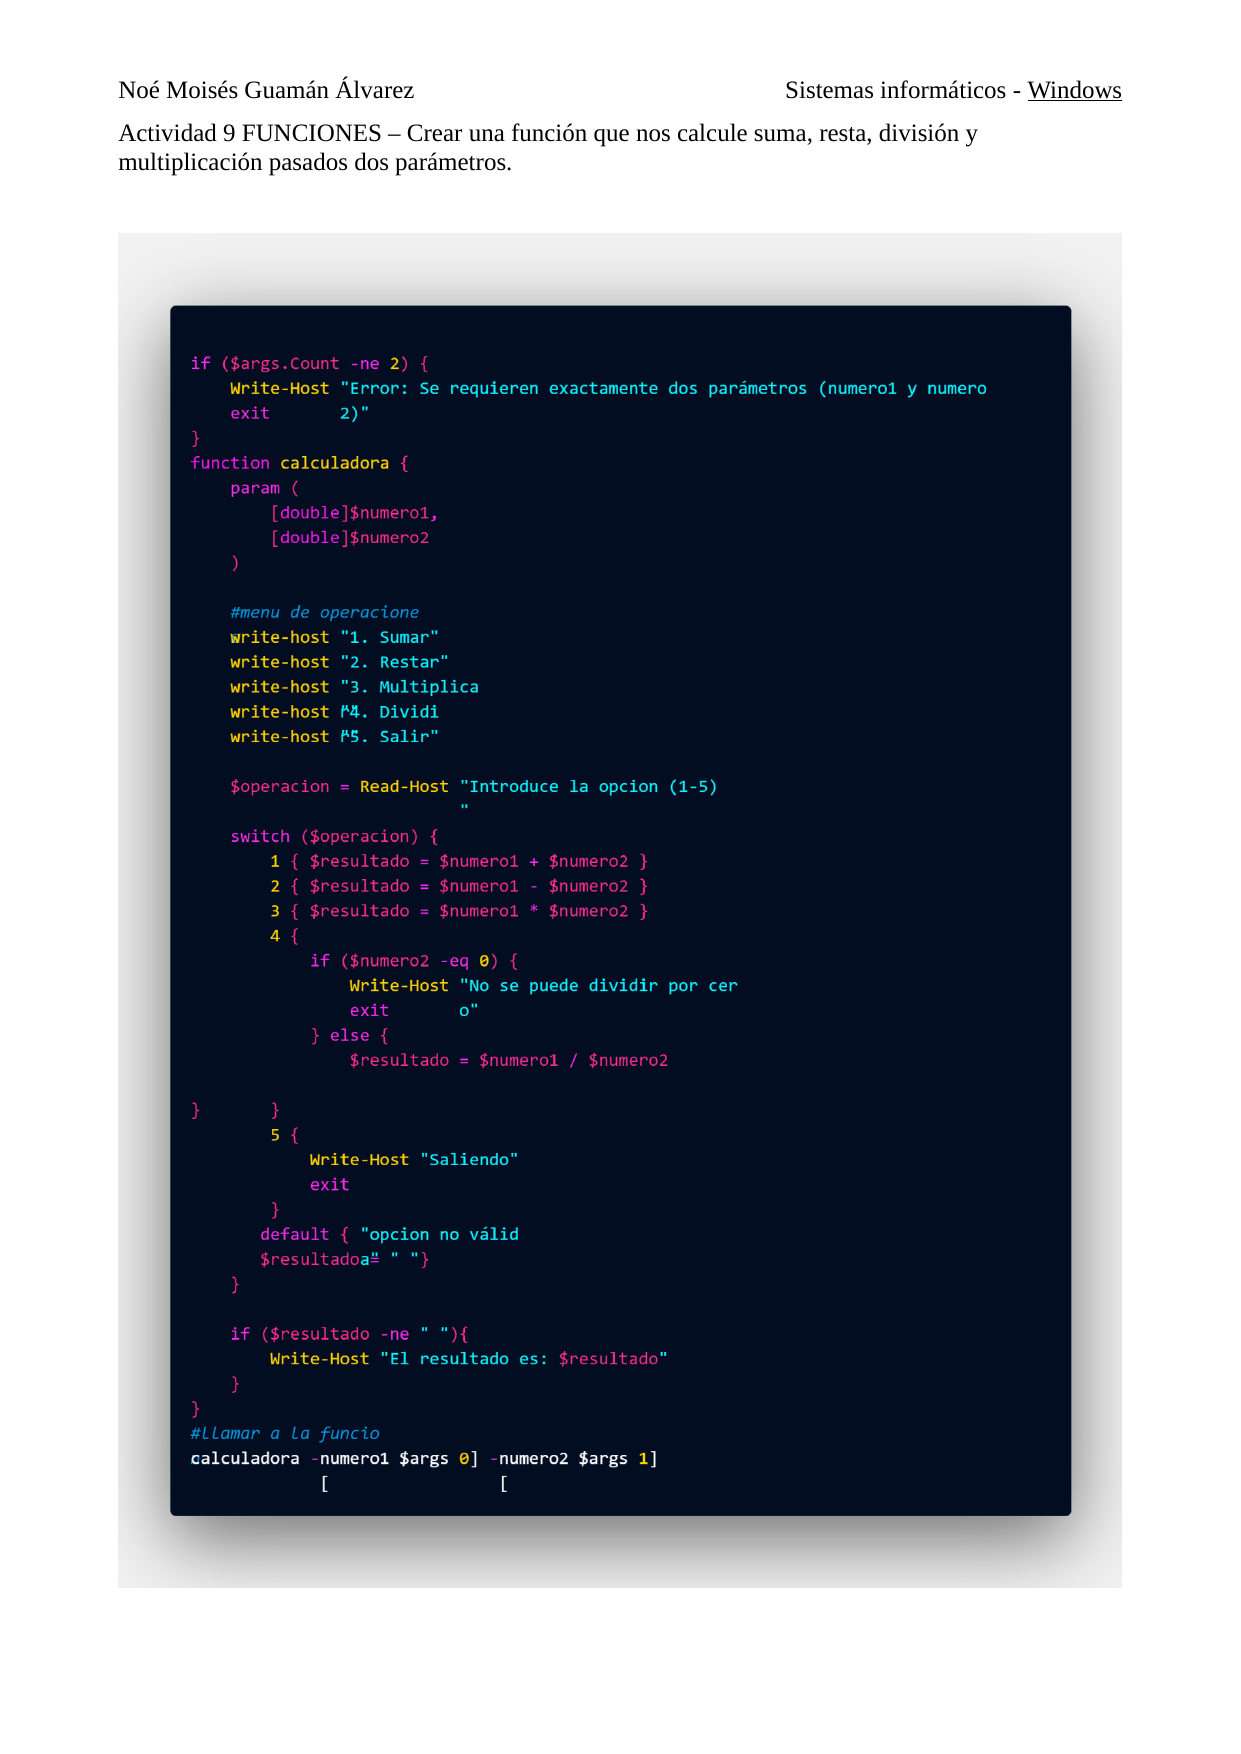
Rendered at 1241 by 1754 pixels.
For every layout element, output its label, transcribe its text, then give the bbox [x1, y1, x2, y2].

text Actividad 9 FUNCIONES – Crear una función que nos calcule suma, resta, división y multiplicación pasados dos parámetros. [118, 118, 1122, 176]
